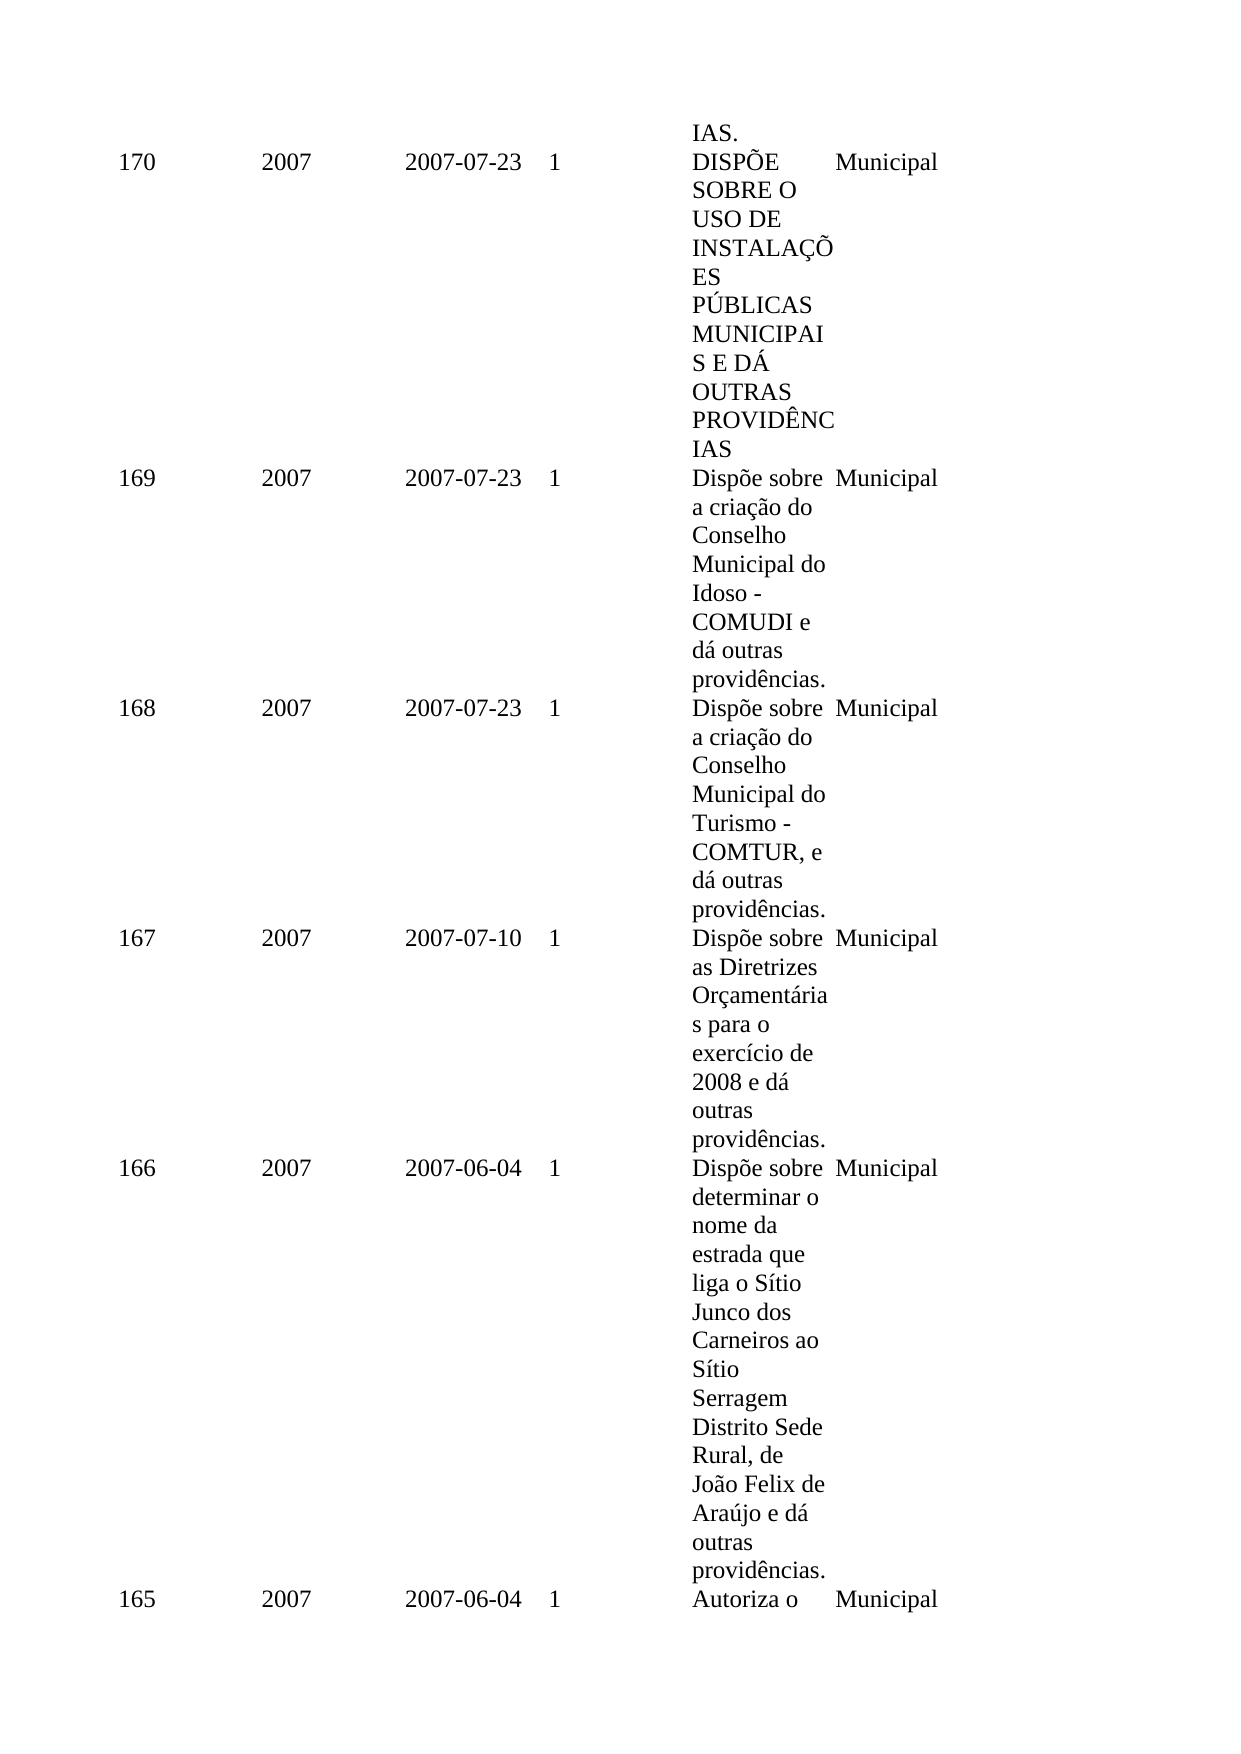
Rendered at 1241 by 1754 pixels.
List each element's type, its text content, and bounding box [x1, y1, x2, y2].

table_cell 2007 [261, 147, 405, 463]
table_cell 2007-07-23 [405, 147, 548, 463]
table_cell [405, 118, 548, 147]
table_cell [979, 118, 1122, 147]
table_cell 168 [118, 693, 261, 923]
table_cell Autoriza o [692, 1584, 835, 1613]
table_cell 1 [548, 147, 692, 463]
table_cell [979, 923, 1122, 1153]
table_cell [835, 118, 979, 147]
table_cell Dispõe sobre as Diretrizes Orçamentárias para o exercício de 2008 e dá outras providências. [692, 923, 835, 1153]
table_cell 2007-06-04 [405, 1153, 548, 1584]
table_cell Dispõe sobre determinar o nome da estrada que liga o Sítio Junco dos Carneiros ao Sítio Serragem Distrito Sede Rural, de João Felix de Araújo e dá outras providências. [692, 1153, 835, 1584]
table_cell 169 [118, 463, 261, 693]
table_cell 2007 [261, 1584, 405, 1613]
table_cell [548, 118, 692, 147]
table_cell 167 [118, 923, 261, 1153]
table_cell [979, 693, 1122, 923]
table_cell Dispõe sobre a criação do Conselho Municipal do Turismo - COMTUR, e dá outras providências. [692, 693, 835, 923]
table_cell 2007-07-23 [405, 463, 548, 693]
table_cell [979, 463, 1122, 693]
table_cell 2007-07-10 [405, 923, 548, 1153]
table_cell 166 [118, 1153, 261, 1584]
table_cell [979, 147, 1122, 463]
table_cell [979, 1584, 1122, 1613]
table_cell 2007 [261, 923, 405, 1153]
table_cell [118, 118, 261, 147]
table_cell 2007-07-23 [405, 693, 548, 923]
table_cell Municipal [835, 1584, 979, 1613]
table_cell 1 [548, 1153, 692, 1584]
table_cell 2007 [261, 693, 405, 923]
table_cell Municipal [835, 923, 979, 1153]
table_cell 1 [548, 1584, 692, 1613]
table_cell 2007 [261, 463, 405, 693]
table_cell [261, 118, 405, 147]
table_cell Municipal [835, 147, 979, 463]
table_cell 170 [118, 147, 261, 463]
table_cell Municipal [835, 693, 979, 923]
table_cell 2007 [261, 1153, 405, 1584]
table_cell 1 [548, 693, 692, 923]
table_cell Dispõe sobre a criação do Conselho Municipal do Idoso - COMUDI e dá outras providências. [692, 463, 835, 693]
table_cell DISPÕE SOBRE O USO DE INSTALAÇÕES PÚBLICAS MUNICIPAIS E DÁ OUTRAS PROVIDÊNCIAS [692, 147, 835, 463]
table_cell 2007-06-04 [405, 1584, 548, 1613]
table_cell 1 [548, 463, 692, 693]
table_cell Municipal [835, 463, 979, 693]
table_cell Municipal [835, 1153, 979, 1584]
table_cell 1 [548, 923, 692, 1153]
table_cell IAS. [692, 118, 835, 147]
table_cell [979, 1153, 1122, 1584]
table_cell 165 [118, 1584, 261, 1613]
